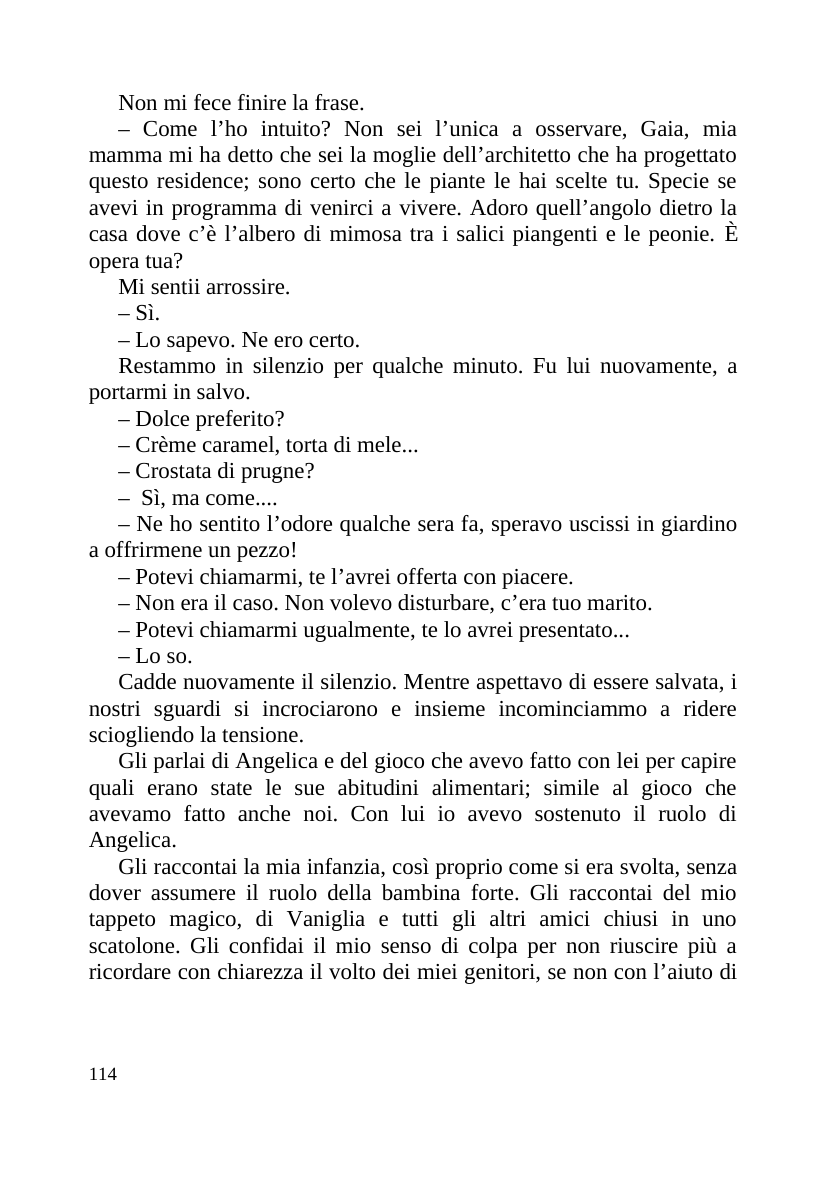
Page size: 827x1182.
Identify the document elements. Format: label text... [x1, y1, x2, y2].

text Mi sentii arrossire. [88, 273, 738, 299]
text – Lo sapevo. Ne ero certo. [88, 326, 738, 352]
text – Non era il caso. Non volevo disturbare, c’era tuo marito. [88, 589, 738, 616]
text – Sì. [88, 299, 738, 326]
text Restammo in silenzio per qualche minuto. Fu lui nuovamente, a portarmi in salvo. [88, 352, 738, 405]
text Gli raccontai la mia infanzia, così proprio come si era svolta, senza dover assumere il ruolo della bambina forte. Gli raccontai del mio tappeto magico, di Vaniglia e tutti gli altri amici chiusi in uno scatolone. Gli confidai il mio senso di colpa per non riuscire più a ricordare con chiarezza il volto dei miei genitori, se non con l’aiuto di [88, 853, 738, 984]
text – Potevi chiamarmi, te l’avrei offerta con piacere. [88, 563, 738, 589]
text – Crostata di prugne? [88, 457, 738, 484]
text – Lo so. [88, 642, 738, 668]
text – Sì, ma come.... [88, 484, 738, 510]
text Non mi fece finire la frase. [88, 88, 738, 115]
text – Dolce preferito? [88, 405, 738, 431]
text Cadde nuovamente il silenzio. Mentre aspettavo di essere salvata, i nostri sguardi si incrociarono e insieme incominciammo a ridere sciogliendo la tensione. [88, 668, 738, 747]
text – Ne ho sentito l’odore qualche sera fa, speravo uscissi in giardino a offrirmene un pezzo! [88, 510, 738, 563]
text – Potevi chiamarmi ugualmente, te lo avrei presentato... [88, 616, 738, 642]
text – Come l’ho intuito? Non sei l’unica a osservare, Gaia, mia mamma mi ha detto che sei la moglie dell’architetto che ha progettato questo residence; sono certo che le piante le hai scelte tu. Specie se avevi in programma di venirci a vivere. Adoro quell’angolo dietro la casa dove c’è l’albero di mimosa tra i salici piangenti e le peonie. è opera tua? [88, 115, 738, 273]
text – Crème caramel, torta di mele... [88, 431, 738, 457]
text Gli parlai di Angelica e del gioco che avevo fatto con lei per capire quali erano state le sue abitudini alimentari; simile al gioco che avevamo fatto anche noi. Con lui io avevo sostenuto il ruolo di Angelica. [88, 747, 738, 853]
